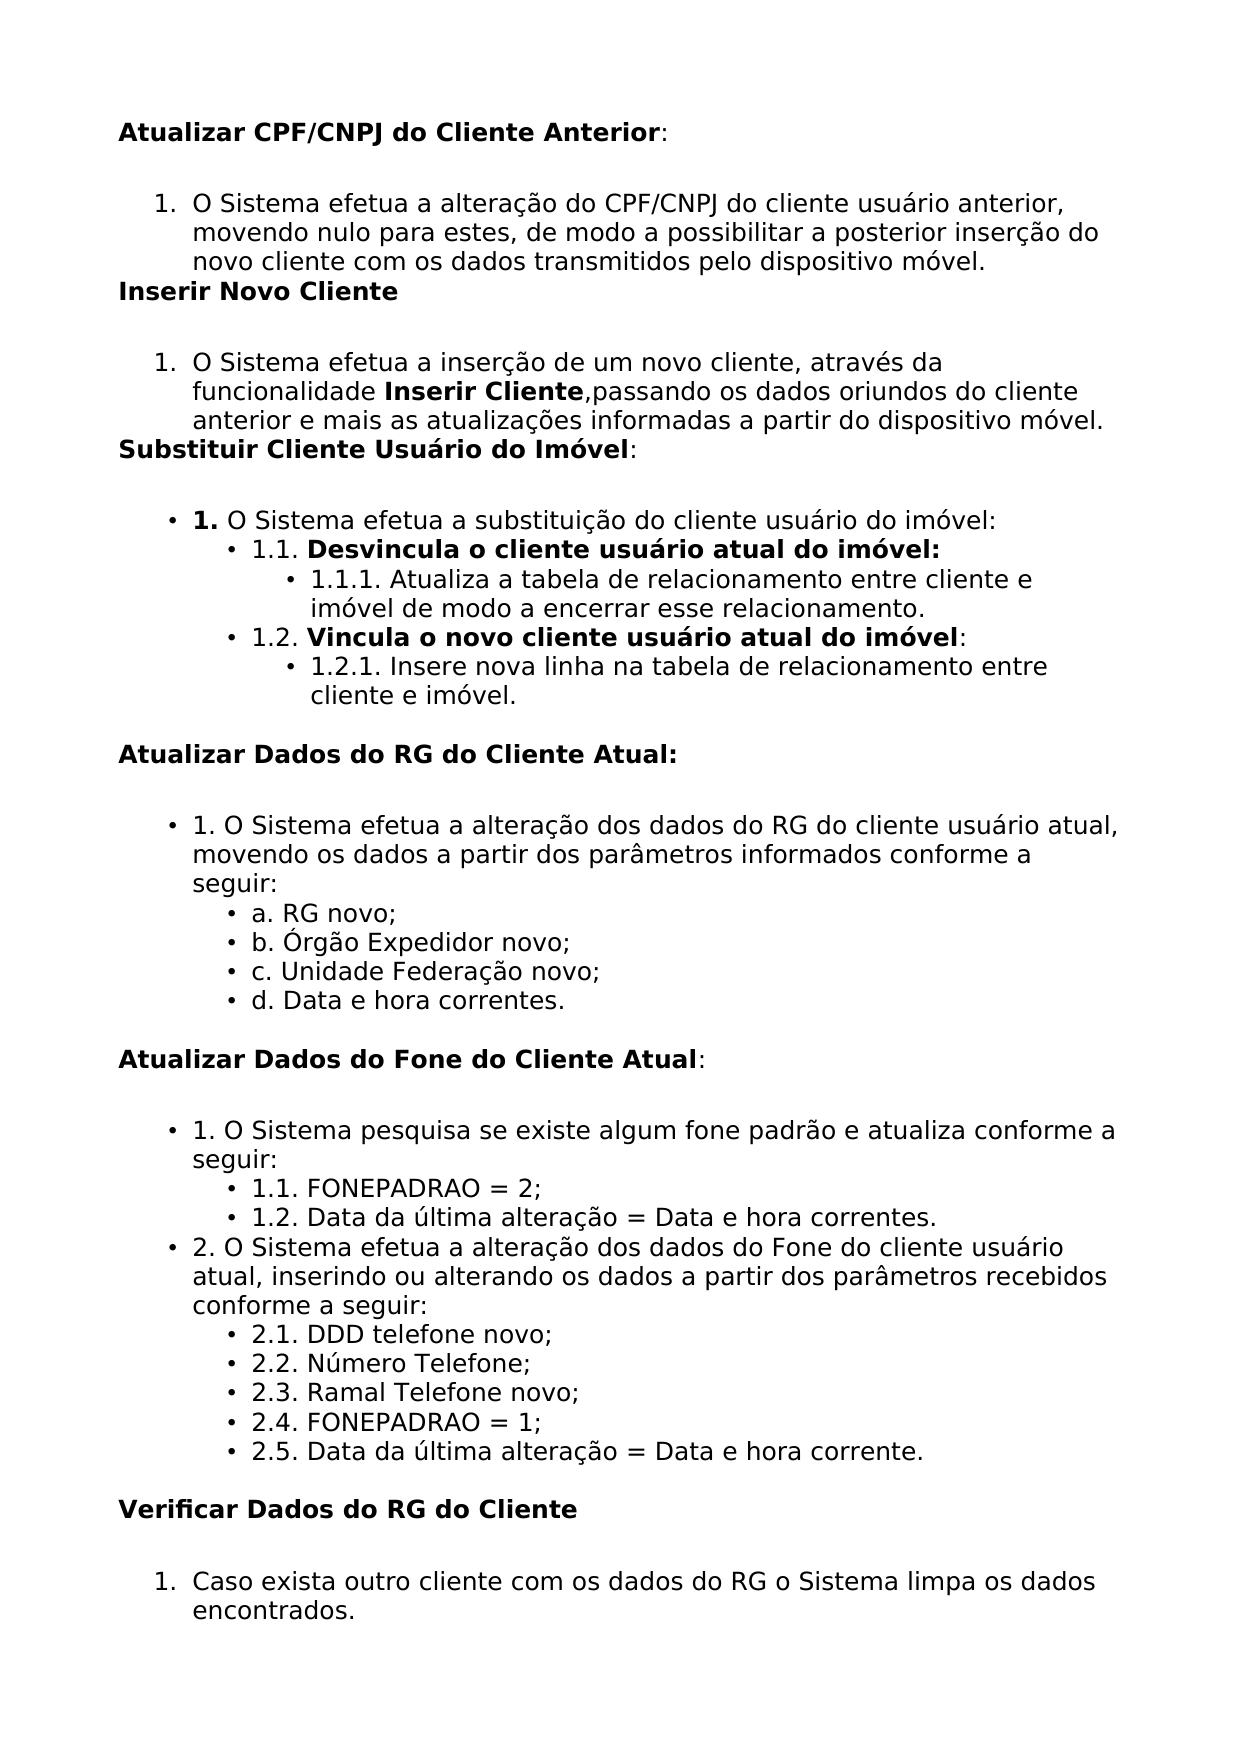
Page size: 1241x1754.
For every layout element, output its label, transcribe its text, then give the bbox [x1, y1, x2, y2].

text Atualizar Dados do Fone do Cliente Atual: [118, 1045, 1122, 1074]
list 1.2. Data da última alteração = Data e hora correntes. [236, 1204, 1122, 1233]
list 1. O Sistema pesquisa se existe algum fone padrão e atualiza conforme a seguir: [177, 1116, 1122, 1174]
list 1.2. Vincula o novo cliente usuário atual do imóvel: [236, 623, 1122, 652]
list 2.5. Data da última alteração = Data e hora corrente. [236, 1437, 1122, 1466]
list b. Órgão Expedidor novo; [236, 928, 1122, 957]
list O Sistema efetua a alteração do CPF/CNPJ do cliente usuário anterior, movendo nulo para estes, de modo a possibilitar a posterior inserção do novo cliente com os dados transmitidos pelo dispositivo móvel. [177, 189, 1122, 277]
list 1.1.1. Atualiza a tabela de relacionamento entre cliente e imóvel de modo a encerrar esse relacionamento. [295, 565, 1122, 623]
list 1.1. Desvincula o cliente usuário atual do imóvel: [236, 536, 1122, 565]
list Caso exista outro cliente com os dados do RG o Sistema limpa os dados encontrados. [177, 1567, 1122, 1625]
list a. RG novo; [236, 899, 1122, 928]
list 2.4. FONEPADRAO = 1; [236, 1408, 1122, 1437]
list 1. O Sistema efetua a alteração dos dados do RG do cliente usuário atual, movendo os dados a partir dos parâmetros informados conforme a seguir: [177, 811, 1122, 899]
text Atualizar Dados do RG do Cliente Atual: [118, 740, 1122, 769]
list 1.2.1. Insere nova linha na tabela de relacionamento entre cliente e imóvel. [295, 652, 1122, 711]
text Verificar Dados do RG do Cliente [118, 1496, 1122, 1525]
list O Sistema efetua a inserção de um novo cliente, através da funcionalidade Inserir Cliente,passando os dados oriundos do cliente anterior e mais as atualizações informadas a partir do dispositivo móvel. [177, 348, 1122, 435]
list 2.1. DDD telefone novo; [236, 1320, 1122, 1349]
list 2.2. Número Telefone; [236, 1349, 1122, 1379]
text Inserir Novo Cliente [118, 277, 1122, 306]
list d. Data e hora correntes. [236, 986, 1122, 1016]
text Substituir Cliente Usuário do Imóvel: [118, 435, 1122, 464]
list 2.3. Ramal Telefone novo; [236, 1379, 1122, 1408]
list c. Unidade Federação novo; [236, 957, 1122, 986]
list 1.1. FONEPADRAO = 2; [236, 1174, 1122, 1204]
list 1. O Sistema efetua a substituição do cliente usuário do imóvel: [177, 507, 1122, 536]
text Atualizar CPF/CNPJ do Cliente Anterior: [118, 118, 1122, 147]
list 2. O Sistema efetua a alteração dos dados do Fone do cliente usuário atual, inserindo ou alterando os dados a partir dos parâmetros recebidos conforme a seguir: [177, 1233, 1122, 1320]
